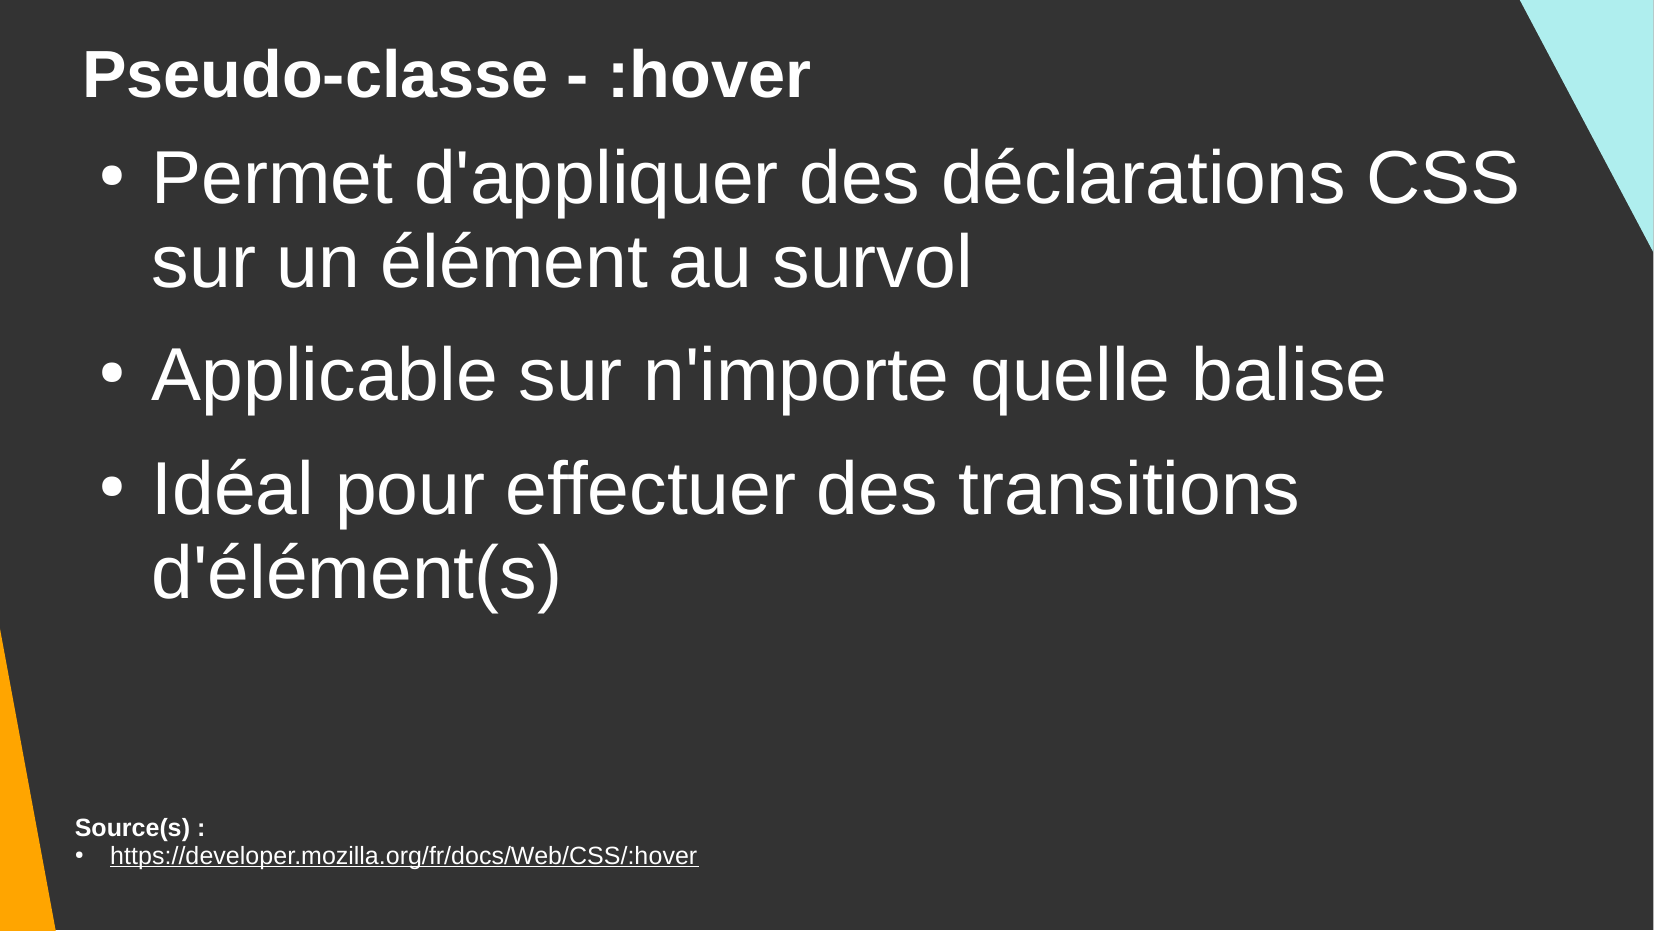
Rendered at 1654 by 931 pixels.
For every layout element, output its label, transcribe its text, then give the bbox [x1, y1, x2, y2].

list Permet d'appliquer des déclarations CSS sur un élément au survol Applicable sur n'importe quelle balise Idéal pour effectuer des transitions d'élément(s) [80, 135, 1605, 691]
text_box Source(s) : https://developer.mozilla.org/fr/docs/Web/CSS/:hover [60, 806, 1546, 931]
text_box [1519, 0, 1654, 254]
text_box [0, 628, 56, 931]
title Pseudo-classe - :hover [82, 37, 1571, 114]
